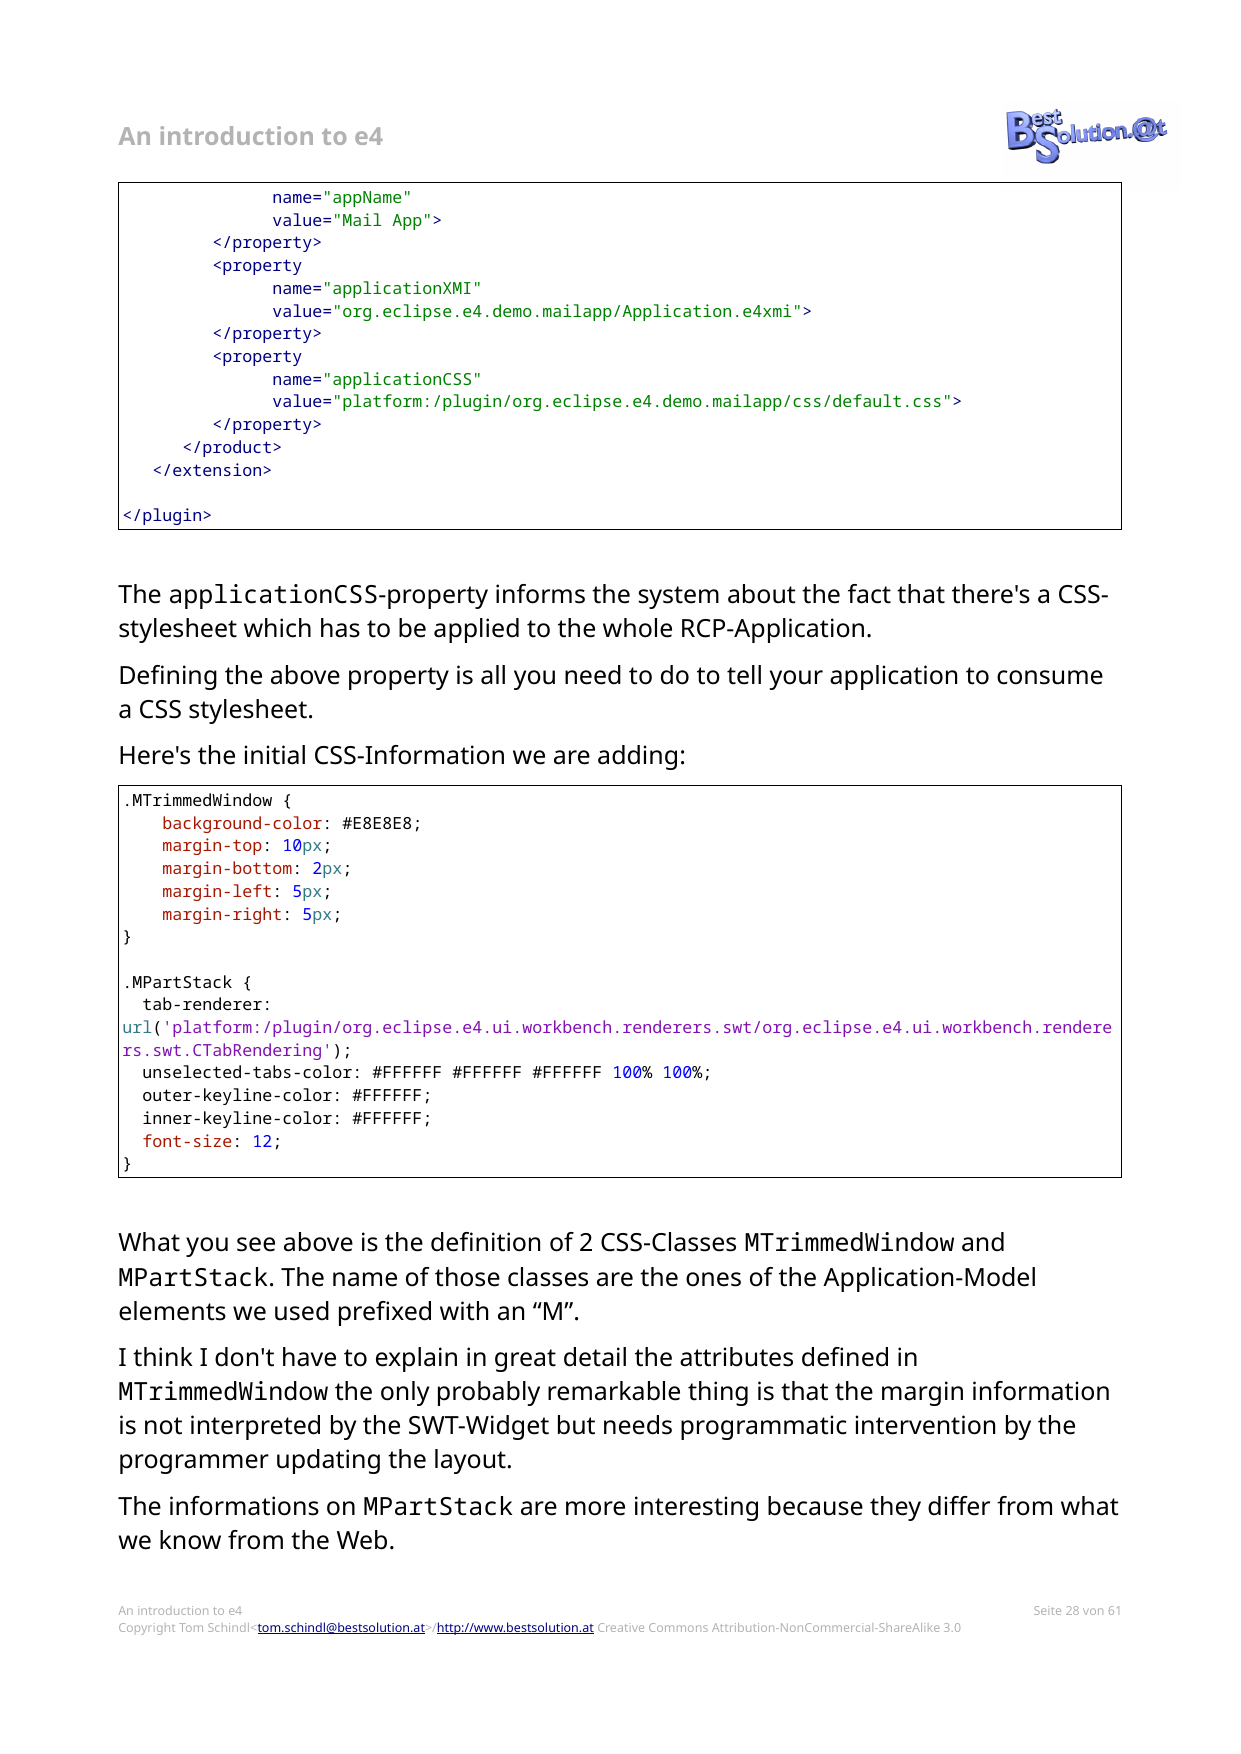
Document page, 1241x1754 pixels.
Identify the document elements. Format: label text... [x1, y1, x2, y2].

text tab-renderer: url('platform:/plugin/org.eclipse.e4.ui.workbench.renderers.swt/org.eclipse.e4.ui.workbench.renderers.swt.CTabRendering'); [119, 989, 1121, 1057]
text What you see above is the definition of 2 CSS-Classes MTrimmedWindow and MPartStack. The name of those classes are the ones of the Application-Model elements we used prefixed with an “M”. [118, 1225, 1122, 1327]
text name="appName" [119, 183, 1121, 204]
text </plugin> [119, 499, 1121, 529]
text inner-keyline-color: #FFFFFF; [119, 1102, 1121, 1125]
text Defining the above property is all you need to do to tell your application to consume a CSS stylesheet. [118, 657, 1122, 726]
text </property> [119, 409, 1121, 431]
text unselected-tabs-color: #FFFFFF #FFFFFF #FFFFFF 100% 100%; [119, 1057, 1121, 1080]
text name="applicationXMI" [119, 272, 1121, 295]
text value="Mail App"> [119, 204, 1121, 227]
text The informations on MPartStack are more interesting because they differ from what we know from the Web. [118, 1488, 1122, 1557]
text <property [119, 341, 1121, 363]
text </property> [119, 227, 1121, 250]
text .MTrimmedWindow { [119, 786, 1121, 807]
text margin-top: 10px; [119, 830, 1121, 853]
text background-color: #E8E8E8; [119, 807, 1121, 830]
text Here's the initial CSS-Information we are adding: [118, 738, 1122, 772]
text </product> [119, 431, 1121, 454]
text </extension> [119, 454, 1121, 481]
text font-size: 12; [119, 1125, 1121, 1148]
text value="platform:/plugin/org.eclipse.e4.demo.mailapp/css/default.css"> [119, 386, 1121, 409]
text .MPartStack { [119, 966, 1121, 989]
text The applicationCSS-property informs the system about the fact that there's a CSS-stylesheet which has to be applied to the whole RCP-Application. [118, 577, 1122, 645]
text } [119, 921, 1121, 947]
text margin-left: 5px; [119, 875, 1121, 898]
text I think I don't have to explain in great detail the attributes defined in MTrimmedWindow the only probably remarkable thing is that the margin information is not interpreted by the SWT-Widget but needs programmatic intervention by the programmer updating the layout. [118, 1340, 1122, 1476]
text margin-bottom: 2px; [119, 853, 1121, 875]
text outer-keyline-color: #FFFFFF; [119, 1080, 1121, 1102]
text </property> [119, 318, 1121, 341]
text value="org.eclipse.e4.demo.mailapp/Application.e4xmi"> [119, 295, 1121, 318]
text } [119, 1148, 1121, 1177]
text name="applicationCSS" [119, 363, 1121, 386]
picture [1002, 101, 1181, 191]
text <property [119, 250, 1121, 272]
text margin-right: 5px; [119, 898, 1121, 921]
